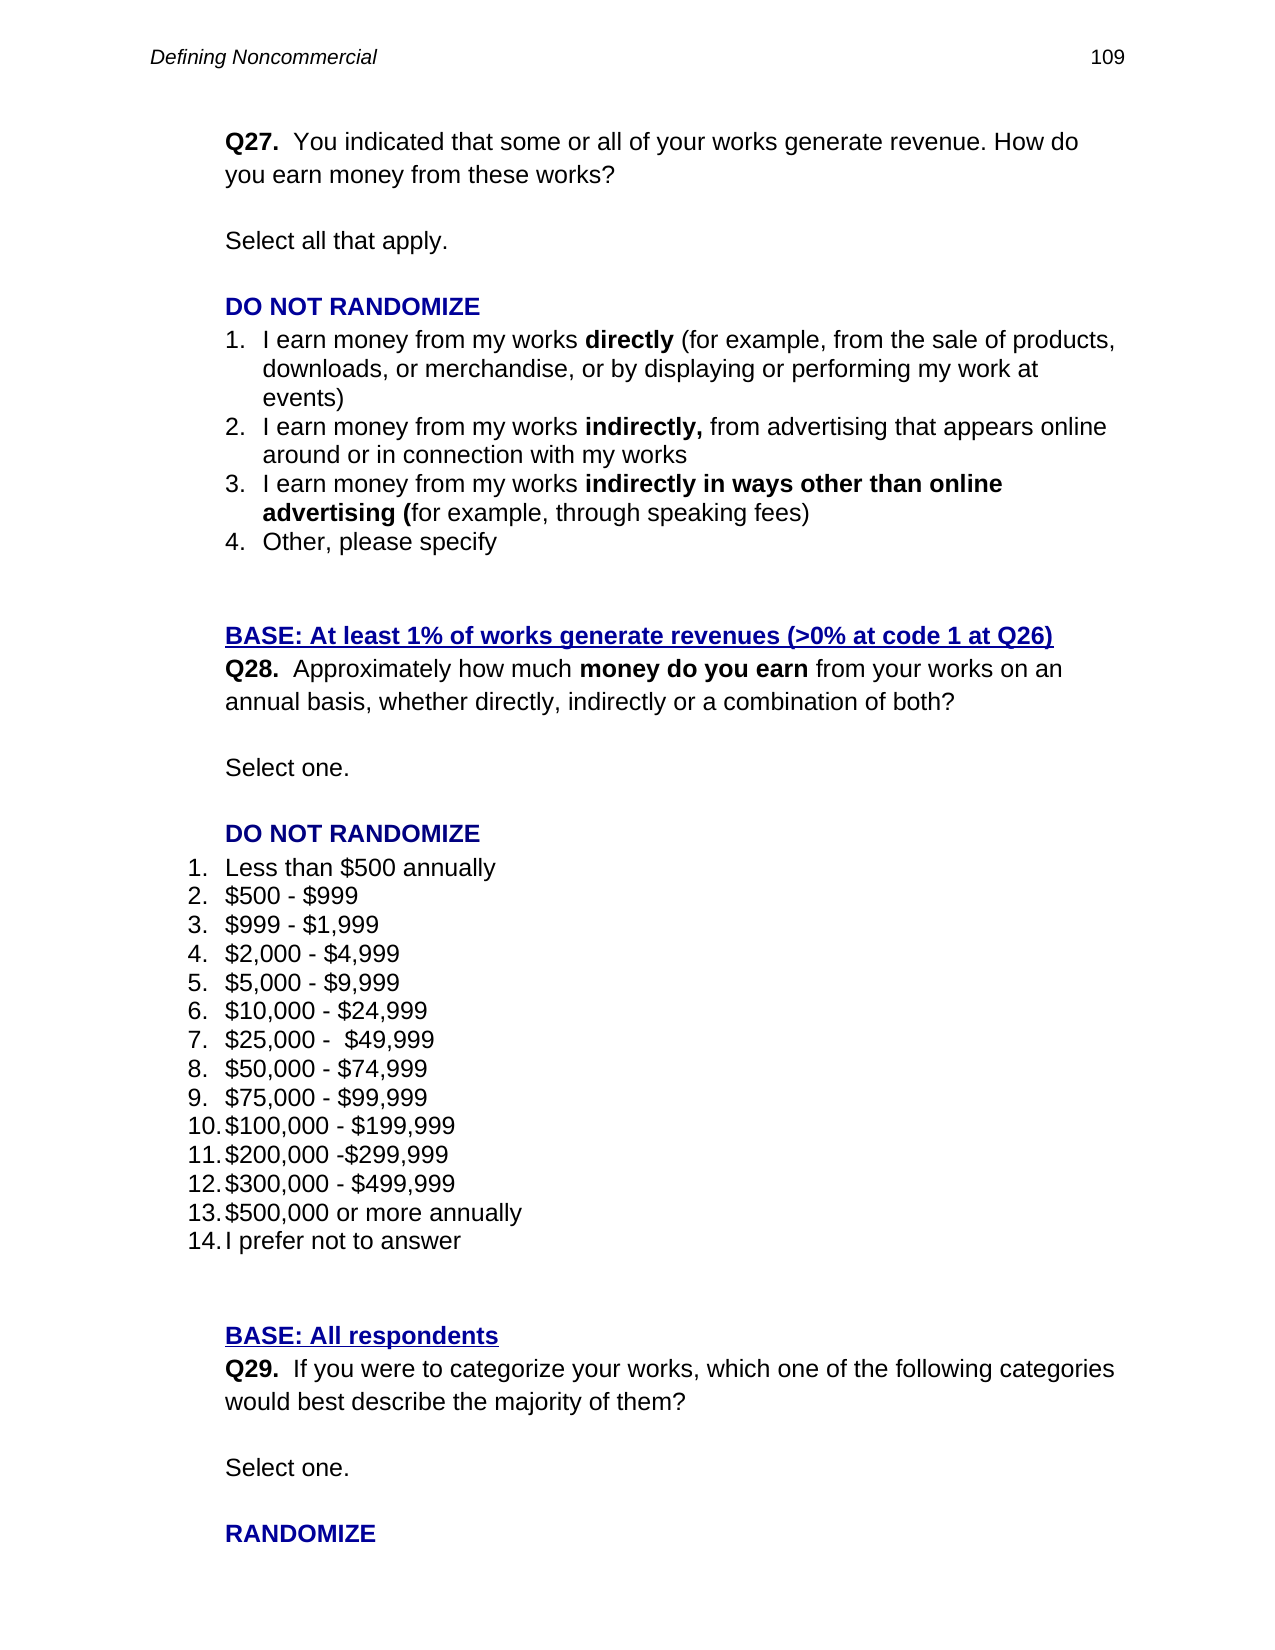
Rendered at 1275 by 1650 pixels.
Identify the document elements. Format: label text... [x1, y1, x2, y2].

list I earn money from my works indirectly, from advertising that appears online around or in connection with my works [225, 412, 1125, 469]
list $5,000 - $9,999 [187, 967, 1125, 996]
list $500,000 or more annually [187, 1197, 1125, 1226]
text Q29. If you were to categorize your works, which one of the following categories would best describe the majority of them? [225, 1354, 1125, 1416]
list $500 - $999 [187, 881, 1125, 910]
text Q28. Approximately how much money do you earn from your works on an annual basis, whether directly, indirectly or a combination of both? [225, 654, 1125, 716]
list $200,000 -$299,999 [187, 1140, 1125, 1169]
list $300,000 - $499,999 [187, 1169, 1125, 1197]
list $75,000 - $99,999 [187, 1082, 1125, 1111]
list $100,000 - $199,999 [187, 1111, 1125, 1140]
list $50,000 - $74,999 [187, 1054, 1125, 1082]
list $25,000 - $49,999 [187, 1025, 1125, 1054]
text Select one. [225, 753, 1125, 782]
text DO NOT RANDOMIZE [225, 292, 1125, 321]
list $10,000 - $24,999 [187, 996, 1125, 1025]
list I prefer not to answer [187, 1226, 1125, 1255]
text BASE: At least 1% of works generate revenues (>0% at code 1 at Q26) [225, 621, 1125, 650]
list Other, please specify [225, 527, 1125, 555]
list $999 - $1,999 [187, 910, 1125, 939]
list $2,000 - $4,999 [187, 939, 1125, 967]
text BASE: All respondents [225, 1321, 1125, 1350]
text DO NOT RANDOMIZE [225, 819, 1125, 848]
text Select all that apply. [225, 226, 1125, 255]
list Less than $500 annually [187, 852, 1125, 881]
text Select one. [225, 1453, 1125, 1482]
list I earn money from my works indirectly in ways other than online advertising (for example, through speaking fees) [225, 469, 1125, 527]
list I earn money from my works directly (for example, from the sale of products, downloads, or merchandise, or by displaying or performing my work at events) [225, 325, 1125, 412]
text RANDOMIZE [225, 1519, 1125, 1548]
text Q27. You indicated that some or all of your works generate revenue. How do you earn money from these works? [225, 127, 1125, 189]
